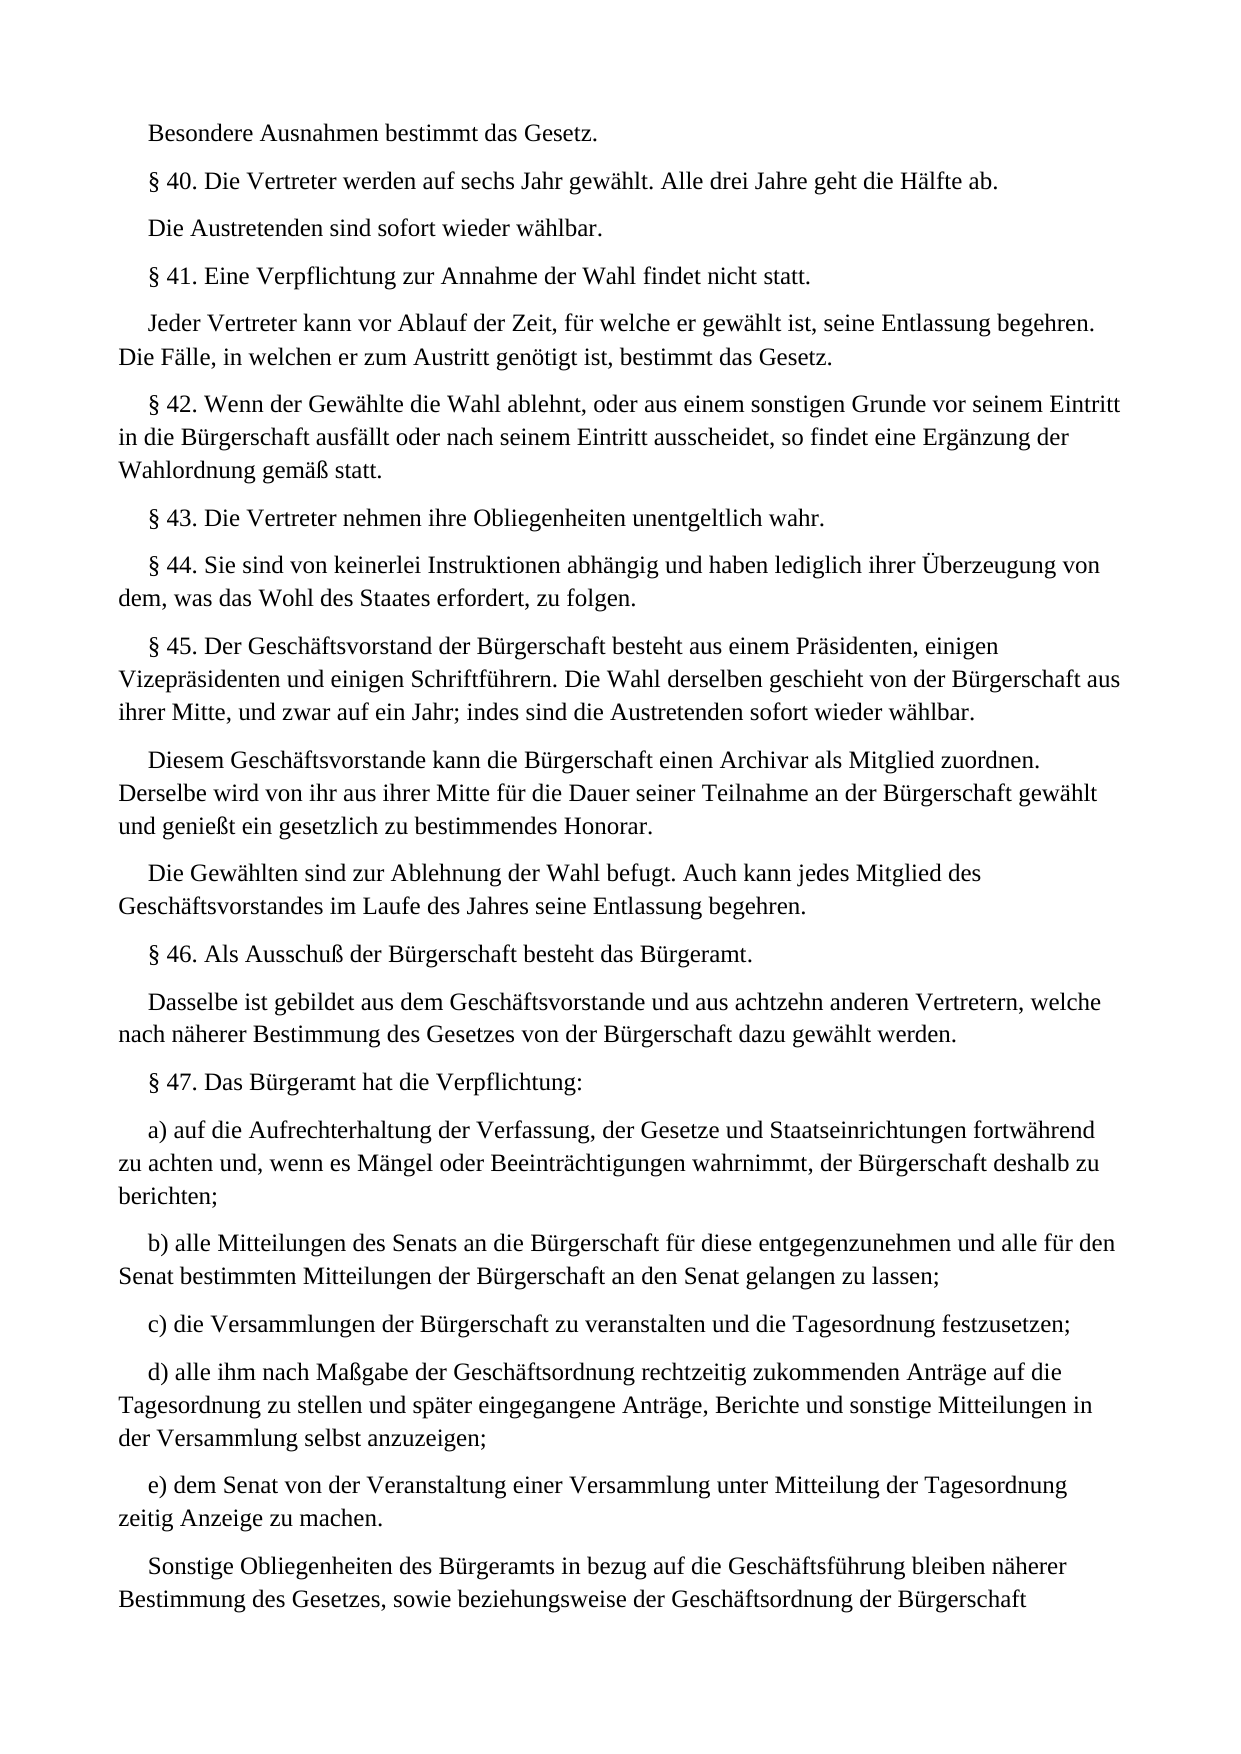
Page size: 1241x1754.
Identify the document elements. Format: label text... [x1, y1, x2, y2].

text Sonstige Obliegenheiten des Bürgeramts in bezug auf die Geschäftsführung bleiben näherer Bestimmung des Gesetzes, sowie beziehungsweise der Geschäftsordnung der Bürgerschaft [118, 1551, 1122, 1613]
text § 46. Als Ausschuß der Bürgerschaft besteht das Bürgeramt. [118, 939, 1122, 968]
text Die Gewählten sind zur Ablehnung der Wahl befugt. Auch kann jedes Mitglied des Geschäftsvorstandes im Laufe des Jahres seine Entlassung begehren. [118, 858, 1122, 920]
text e) dem Senat von der Veranstaltung einer Versammlung unter Mitteilung der Tagesordnung zeitig Anzeige zu machen. [118, 1470, 1122, 1532]
text § 41. Eine Verpflichtung zur Annahme der Wahl findet nicht statt. [118, 261, 1122, 290]
text d) alle ihm nach Maßgabe der Geschäftsordnung rechtzeitig zukommenden Anträge auf die Tagesordnung zu stellen und später eingegangene Anträge, Berichte und sonstige Mitteilungen in der Versammlung selbst anzuzeigen; [118, 1357, 1122, 1451]
text § 40. Die Vertreter werden auf sechs Jahr gewählt. Alle drei Jahre geht die Hälfte ab. [118, 166, 1122, 194]
text Diesem Geschäftsvorstande kann die Bürgerschaft einen Archivar als Mitglied zuordnen. Derselbe wird von ihr aus ihrer Mitte für die Dauer seiner Teilnahme an der Bürgerschaft gewählt und genießt ein gesetzlich zu bestimmendes Honorar. [118, 745, 1122, 839]
text b) alle Mitteilungen des Senats an die Bürgerschaft für diese entgegenzunehmen und alle für den Senat bestimmten Mitteilungen der Bürgerschaft an den Senat gelangen zu lassen; [118, 1228, 1122, 1290]
text § 43. Die Vertreter nehmen ihre Obliegenheiten unentgeltlich wahr. [118, 503, 1122, 532]
text § 45. Der Geschäftsvorstand der Bürgerschaft besteht aus einem Präsidenten, einigen Vizepräsidenten und einigen Schriftführern. Die Wahl derselben geschieht von der Bürgerschaft aus ihrer Mitte, und zwar auf ein Jahr; indes sind die Austretenden sofort wieder wählbar. [118, 631, 1122, 726]
text c) die Versammlungen der Bürgerschaft zu veranstalten und die Tagesordnung festzusetzen; [118, 1309, 1122, 1338]
text Besondere Ausnahmen bestimmt das Gesetz. [118, 118, 1122, 147]
text Die Austretenden sind sofort wieder wählbar. [118, 213, 1122, 242]
text Dasselbe ist gebildet aus dem Geschäftsvorstande und aus achtzehn anderen Vertretern, welche nach näherer Bestimmung des Gesetzes von der Bürgerschaft dazu gewählt werden. [118, 987, 1122, 1048]
text a) auf die Aufrechterhaltung der Verfassung, der Gesetze und Staatseinrichtungen fortwährend zu achten und, wenn es Mängel oder Beeinträchtigungen wahrnimmt, der Bürgerschaft deshalb zu berichten; [118, 1115, 1122, 1209]
text § 44. Sie sind von keinerlei Instruktionen abhängig und haben lediglich ihrer Überzeugung von dem, was das Wohl des Staates erfordert, zu folgen. [118, 550, 1122, 612]
text § 47. Das Bürgeramt hat die Verpflichtung: [118, 1067, 1122, 1096]
text Jeder Vertreter kann vor Ablauf der Zeit, für welche er gewählt ist, seine Entlassung begehren. Die Fälle, in welchen er zum Austritt genötigt ist, bestimmt das Gesetz. [118, 308, 1122, 370]
text § 42. Wenn der Gewählte die Wahl ablehnt, oder aus einem sonstigen Grunde vor seinem Eintritt in die Bürgerschaft ausfällt oder nach seinem Eintritt ausscheidet, so findet eine Ergänzung der Wahlordnung gemäß statt. [118, 389, 1122, 484]
